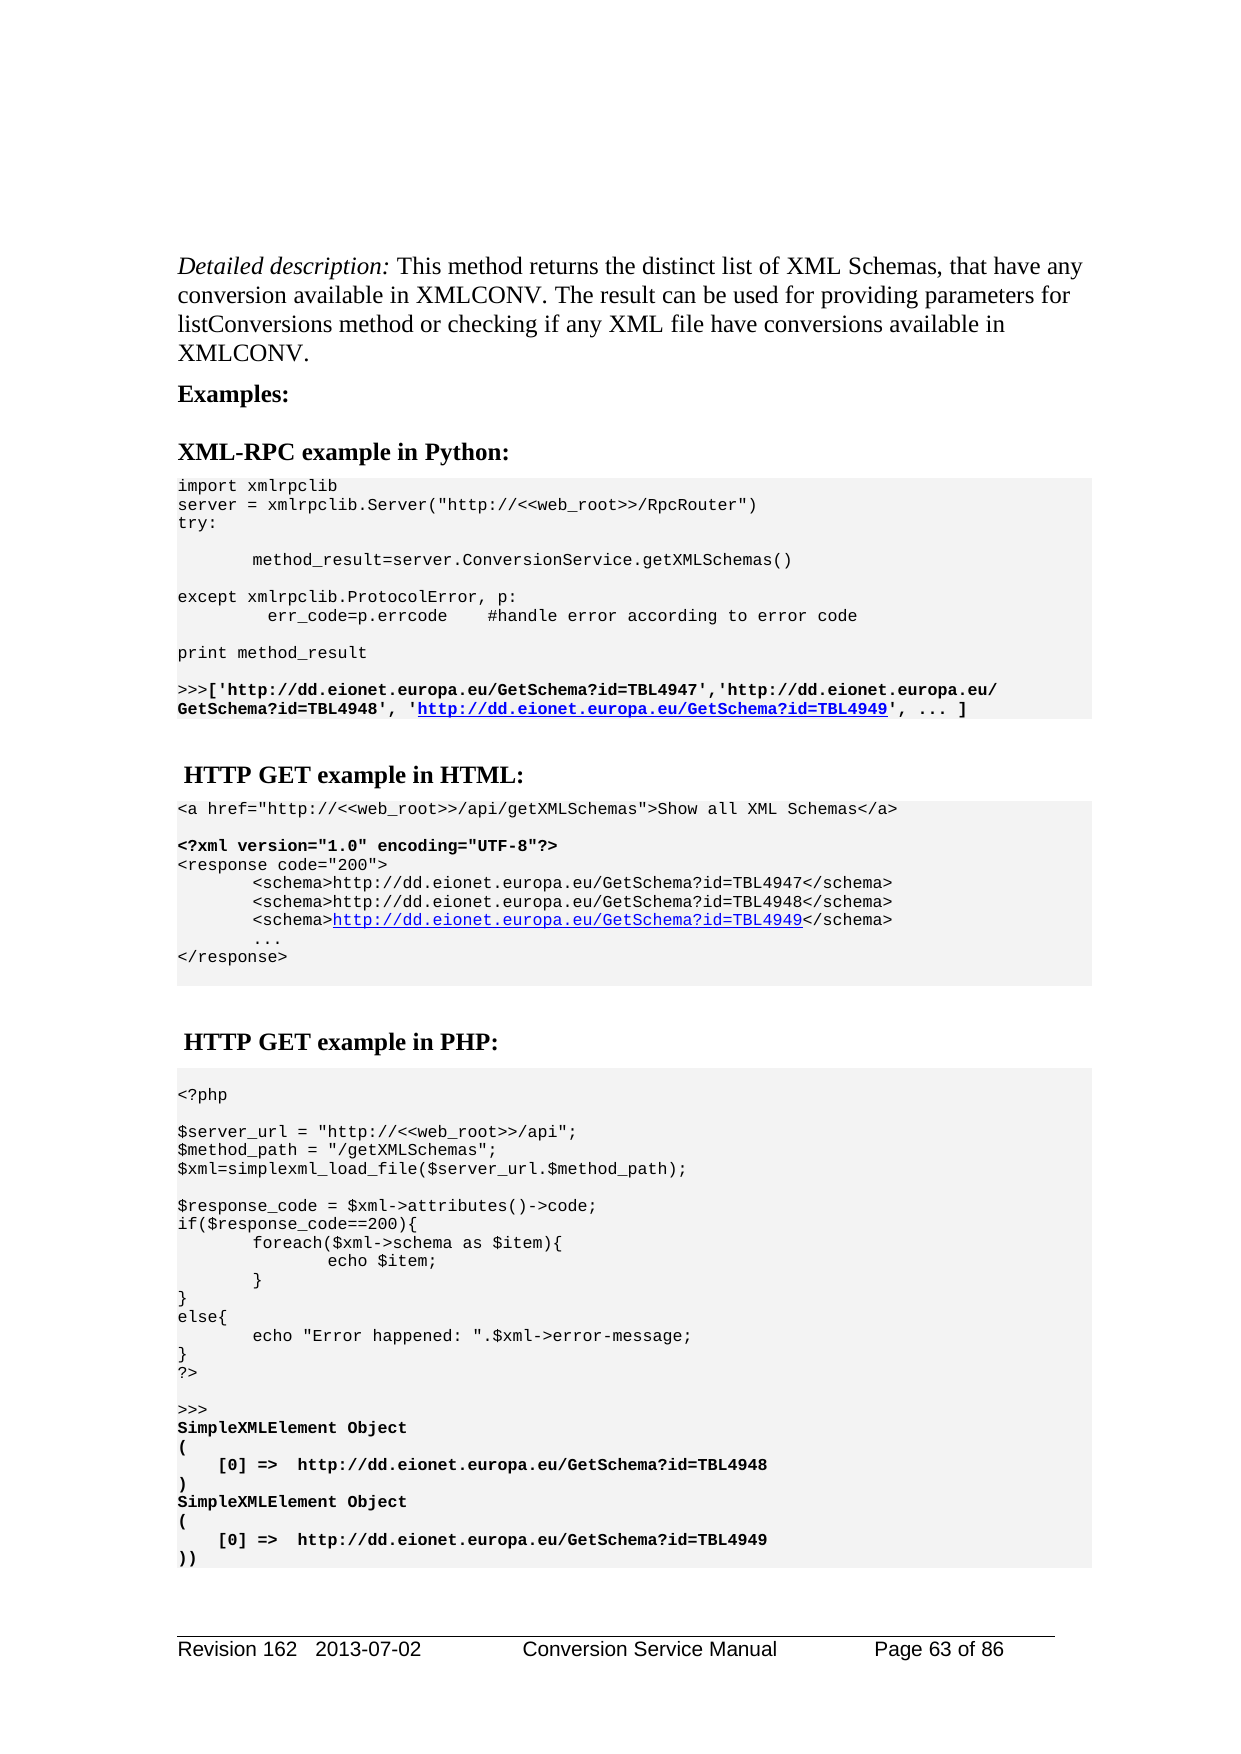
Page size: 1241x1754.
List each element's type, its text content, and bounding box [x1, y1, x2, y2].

list <schema>http://dd.eionet.europa.eu/GetSchema?id=TBL4949</schema> [177, 912, 1092, 931]
list <a href="http://<<web_root>>/api/getXMLSchemas">Show all XML Schemas</a> [177, 801, 1092, 819]
text $method_path = "/getXMLSchemas"; [177, 1142, 1092, 1161]
text $response_code = $xml->attributes()->code; [177, 1198, 1092, 1216]
list [0] => http://dd.eionet.europa.eu/GetSchema?id=TBL4948 [177, 1457, 1092, 1476]
text Examples: [177, 379, 1092, 408]
list <response code="200"> [177, 856, 1092, 875]
list <?php [177, 1086, 1092, 1105]
list except xmlrpclib.ProtocolError, p: [177, 589, 1092, 608]
list <schema>http://dd.eionet.europa.eu/GetSchema?id=TBL4948</schema> [177, 893, 1092, 912]
text } [177, 1346, 1092, 1364]
list ... [177, 931, 1092, 949]
text XML-RPC example in Python: [177, 437, 1092, 466]
text else{ [177, 1309, 1092, 1327]
list try: [177, 515, 1092, 534]
list >>> [177, 1402, 1092, 1420]
list import xmlrpclib [177, 478, 1092, 497]
list ) [177, 1476, 1092, 1494]
text <?xml version="1.0" encoding="UTF-8"?> [177, 838, 1092, 856]
list <schema>http://dd.eionet.europa.eu/GetSchema?id=TBL4947</schema> [177, 875, 1092, 893]
text Detailed description: This method returns the distinct list of XML Schemas, that have any conversion available in XMLCONV. The result can be used for providing parameters for listConversions method or checking if any XML file have conversions available in XMLCONV. [177, 251, 1092, 367]
list method_result=server.ConversionService.getXMLSchemas() [177, 552, 1092, 571]
text $server_url = "http://<<web_root>>/api"; [177, 1123, 1092, 1142]
text if($response_code==200){ [177, 1216, 1092, 1235]
list server = xmlrpclib.Server("http://<<web_root>>/RpcRouter") [177, 497, 1092, 515]
list )) [177, 1550, 1092, 1568]
text $xml=simplexml_load_file($server_url.$method_path); [177, 1161, 1092, 1179]
list </response> [177, 949, 1092, 968]
text } [177, 1290, 1092, 1309]
text ?> [177, 1364, 1092, 1383]
list [0] => http://dd.eionet.europa.eu/GetSchema?id=TBL4949 [177, 1531, 1092, 1550]
list err_code=p.errcode #handle error according to error code [177, 608, 1092, 626]
list ( [177, 1439, 1092, 1457]
text } [177, 1272, 1092, 1290]
list SimpleXMLElement Object [177, 1494, 1092, 1513]
text echo "Error happened: ".$xml->error-message; [177, 1327, 1092, 1346]
list SimpleXMLElement Object [177, 1420, 1092, 1439]
list >>>['http://dd.eionet.europa.eu/GetSchema?id=TBL4947','http://dd.eionet.europa.eu/GetSchema?id=TBL4948', 'http://dd.eionet.europa.eu/GetSchema?id=TBL4949', ... ] [177, 682, 1092, 719]
text HTTP GET example in HTML: [177, 760, 1092, 789]
text HTTP GET example in PHP: [177, 1027, 1092, 1056]
text echo $item; [177, 1253, 1092, 1272]
list print method_result [177, 645, 1092, 663]
list ( [177, 1513, 1092, 1531]
text foreach($xml->schema as $item){ [177, 1235, 1092, 1253]
